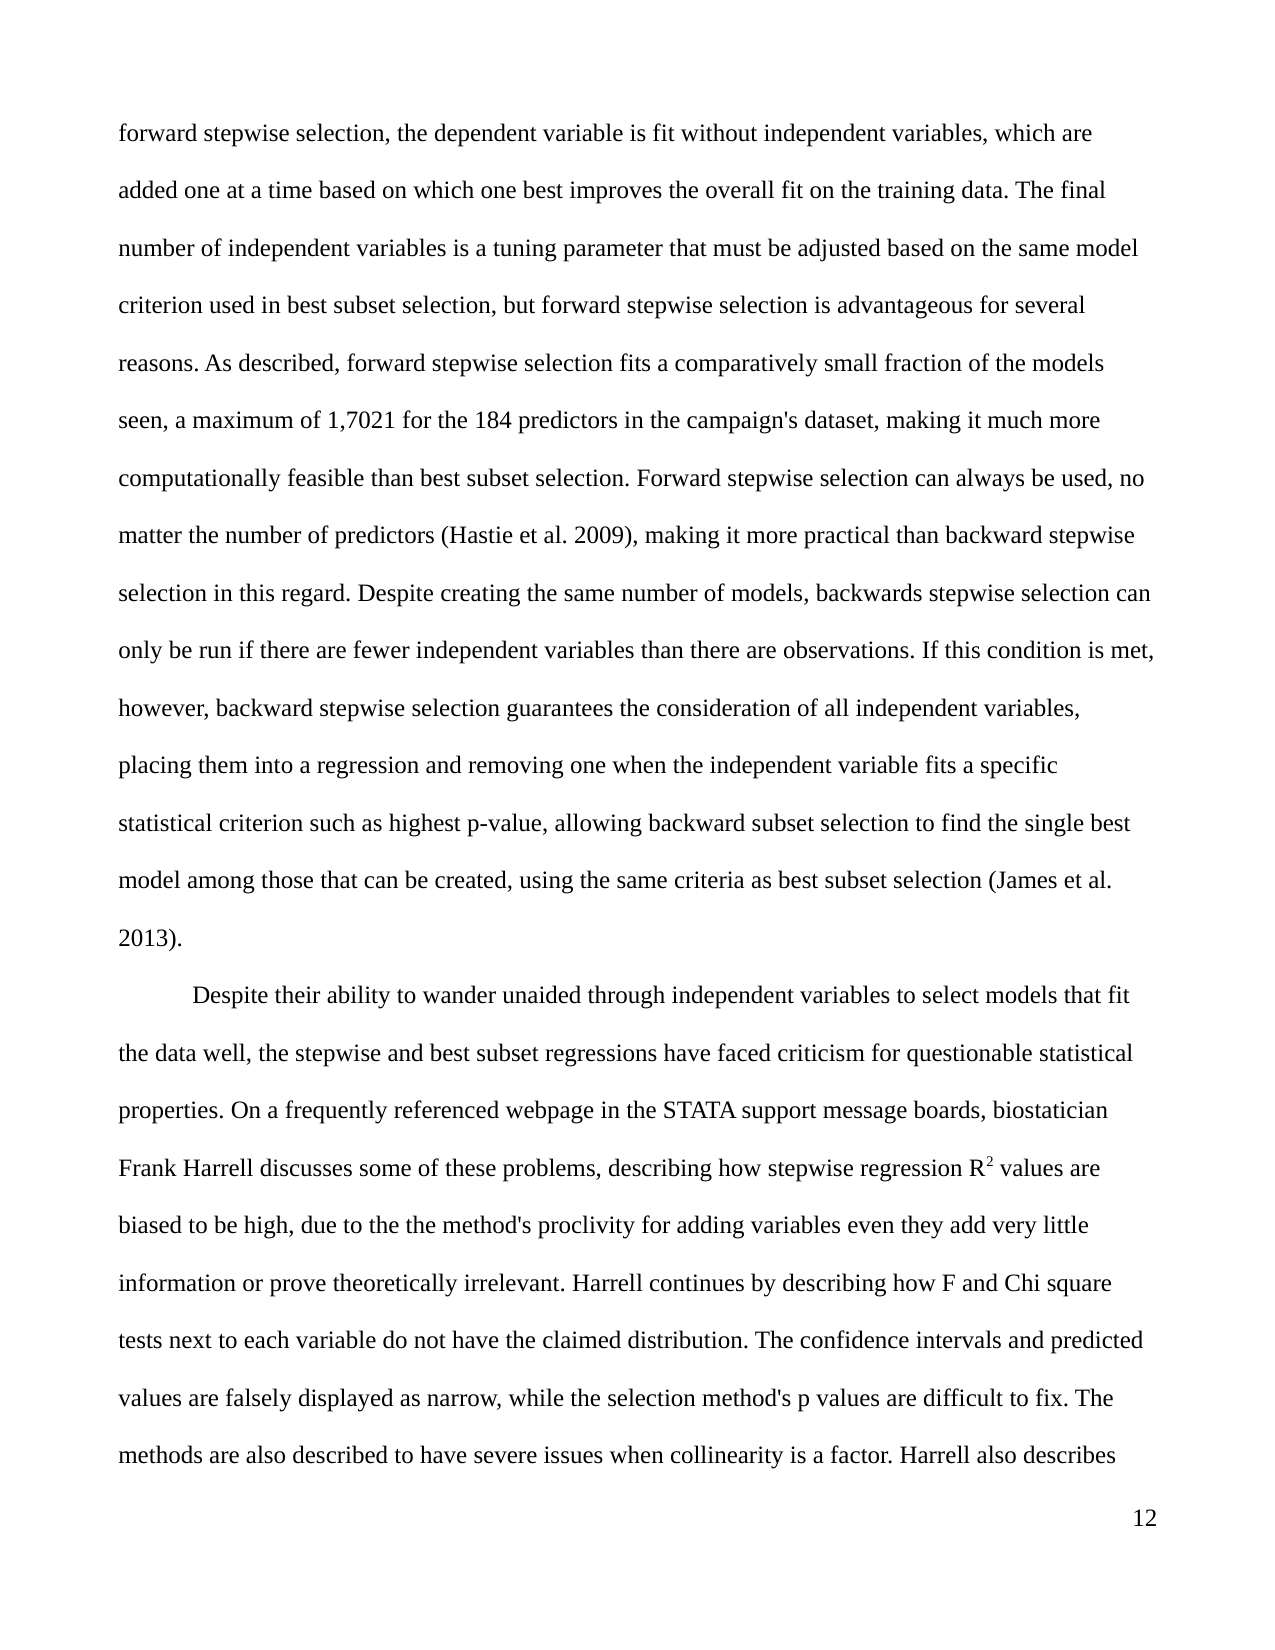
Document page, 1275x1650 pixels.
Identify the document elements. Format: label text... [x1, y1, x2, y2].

text Despite their ability to wander unaided through independent variables to select models that fit the data well, the stepwise and best subset regressions have faced criticism for questionable statistical properties. On a frequently referenced webpage in the STATA support message boards, biostatician Frank Harrell discusses some of these problems, describing how stepwise regression R2 values are biased to be high, due to the the method's proclivity for adding variables even they add very little information or prove theoretically irrelevant. Harrell continues by describing how F and Chi square tests next to each variable do not have the claimed distribution. The confidence intervals and predicted values are falsely displayed as narrow, while the selection method's p values are difficult to fix. The methods are also described to have severe issues when collinearity is a factor. Harrell also describes [118, 981, 1157, 1469]
text forward stepwise selection, the dependent variable is fit without independent variables, which are added one at a time based on which one best improves the overall fit on the training data. The final number of independent variables is a tuning parameter that must be adjusted based on the same model criterion used in best subset selection, but forward stepwise selection is advantageous for several reasons. As described, forward stepwise selection fits a comparatively small fraction of the models seen, a maximum of 1,7021 for the 184 predictors in the campaign's dataset, making it much more computationally feasible than best subset selection. Forward stepwise selection can always be used, no matter the number of predictors (Hastie et al. 2009), making it more practical than backward stepwise selection in this regard. Despite creating the same number of models, backwards stepwise selection can only be run if there are fewer independent variables than there are observations. If this condition is met, however, backward stepwise selection guarantees the consideration of all independent variables, placing them into a regression and removing one when the independent variable fits a specific statistical criterion such as highest p-value, allowing backward subset selection to find the single best model among those that can be created, using the same criteria as best subset selection (James et al. 2013). [118, 118, 1157, 952]
